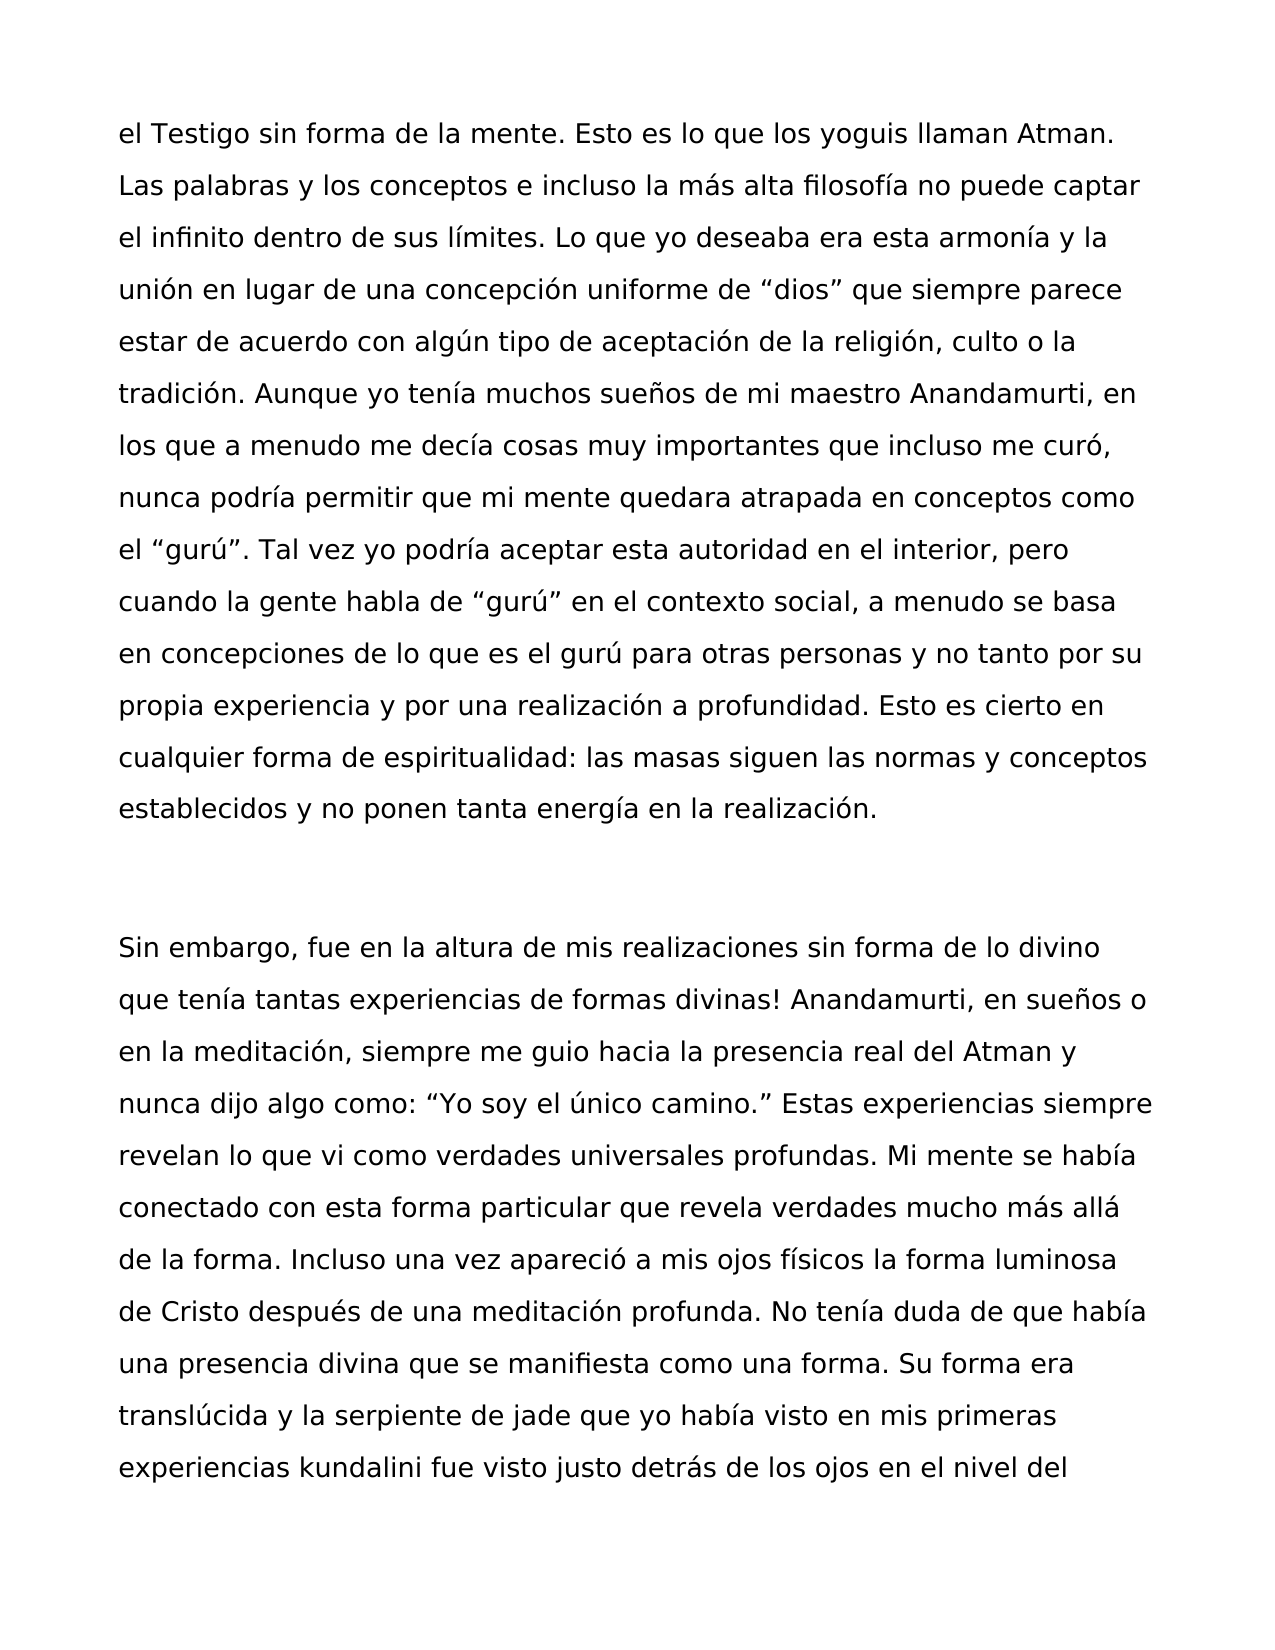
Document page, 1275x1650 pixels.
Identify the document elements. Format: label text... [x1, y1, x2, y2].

text Sin embargo, fue en la altura de mis realizaciones sin forma de lo divino que tenía tantas experiencias de formas divinas! Anandamurti, en sueños o en la meditación, siempre me guio hacia la presencia real del Atman y nunca dijo algo como: “Yo soy el único camino.” Estas experiencias siempre revelan lo que vi como verdades universales profundas. Mi mente se había conectado con esta forma particular que revela verdades mucho más allá de la forma. Incluso una vez apareció a mis ojos físicos la forma luminosa de Cristo después de una meditación profunda. No tenía duda de que había una presencia divina que se manifiesta como una forma. Su forma era translúcida y la serpiente de jade que yo había visto en mis primeras experiencias kundalini fue visto justo detrás de los ojos en el nivel del [118, 932, 1157, 1483]
text el Testigo sin forma de la mente. Esto es lo que los yoguis llaman Atman. Las palabras y los conceptos e incluso la más alta filosofía no puede captar el infinito dentro de sus límites. Lo que yo deseaba era esta armonía y la unión en lugar de una concepción uniforme de “dios” que siempre parece estar de acuerdo con algún tipo de aceptación de la religión, culto o la tradición. Aunque yo tenía muchos sueños de mi maestro Anandamurti, en los que a menudo me decía cosas muy importantes que incluso me curó, nunca podría permitir que mi mente quedara atrapada en conceptos como el “gurú”. Tal vez yo podría aceptar esta autoridad en el interior, pero cuando la gente habla de “gurú” en el contexto social, a menudo se basa en concepciones de lo que es el gurú para otras personas y no tanto por su propia experiencia y por una realización a profundidad. Esto es cierto en cualquier forma de espiritualidad: las masas siguen las normas y conceptos establecidos y no ponen tanta energía en la realización. [118, 118, 1157, 825]
